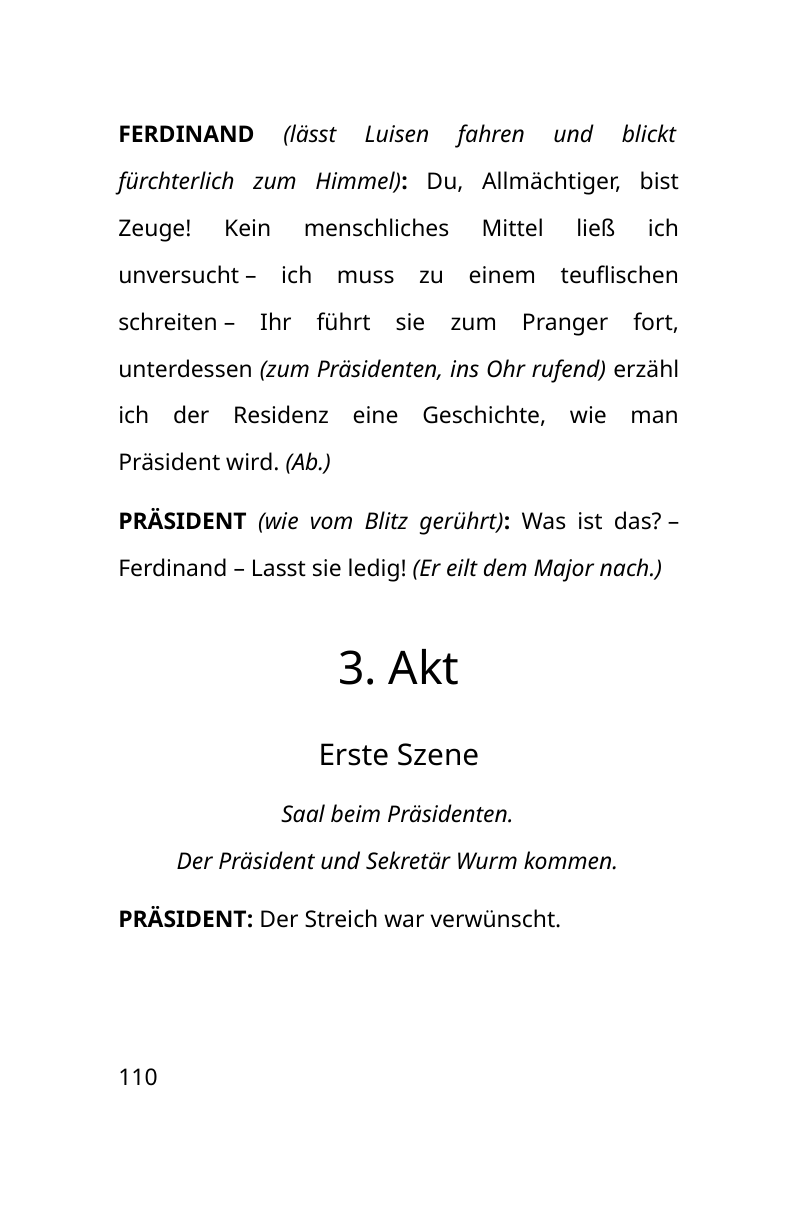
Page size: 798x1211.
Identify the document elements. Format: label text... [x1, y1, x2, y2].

text FERDINAND (lässt Luisen fahren und blickt fürchterlich zum Himmel): Du, Allmächtiger, bist Zeuge! Kein menschliches Mittel ließ ich unversucht – ich muss zu einem teuflischen schreiten – Ihr führt sie zum Pranger fort, unterdessen (zum Präsidenten, ins Ohr rufend) erzähl ich der Residenz eine Geschichte, wie man Präsident wird. (Ab.) [118, 118, 679, 477]
text PRÄSIDENT: Der Streich war verwünscht. [118, 903, 679, 934]
text Saal beim Präsidenten. Der Präsident und Sekretär Wurm kommen. [118, 798, 679, 876]
subtitle 3. Akt [118, 635, 679, 698]
subtitle Erste Szene [118, 733, 679, 774]
text PRÄSIDENT (wie vom Blitz gerührt): Was ist das? – Ferdinand – Lasst sie ledig! (Er eilt dem Major nach.) [118, 505, 679, 583]
